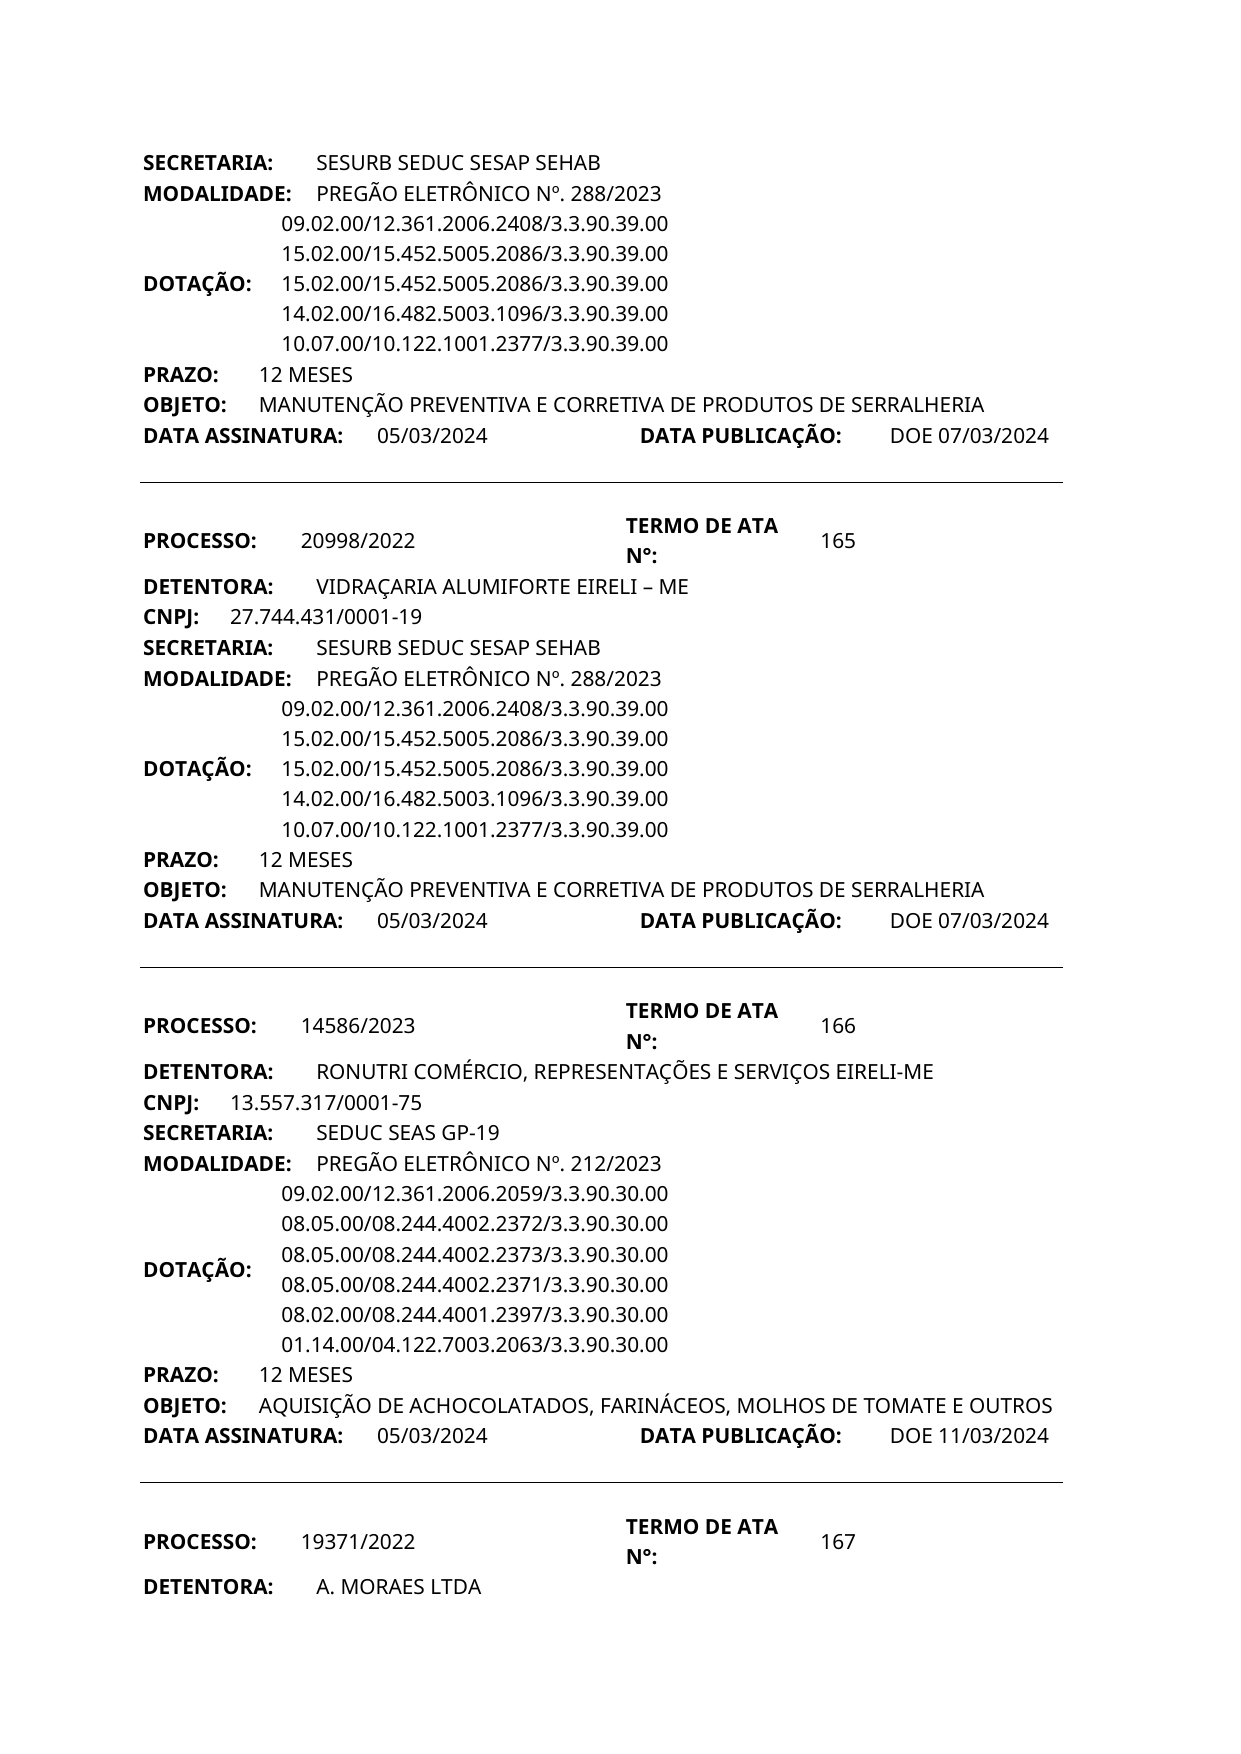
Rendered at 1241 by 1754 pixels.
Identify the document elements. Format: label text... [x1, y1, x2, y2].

table_header 20998/2022 [293, 511, 618, 571]
table_header 14586/2023 [293, 997, 618, 1057]
table_cell 05/03/2024 [370, 1421, 632, 1452]
table_cell MANUTENÇÃO PREVENTIVA E CORRETIVA DE PRODUTOS DE SERRALHERIA [251, 390, 1104, 421]
table_cell seduc seas gp-19 [309, 1118, 1104, 1149]
table_header 166 [813, 997, 1104, 1057]
table_cell DATA ASSINATURA: [136, 1421, 369, 1452]
table_cell DATA PUBLICAÇÃO: [632, 906, 882, 937]
table_cell DATA ASSINATURA: [136, 421, 369, 451]
table_cell 05/03/2024 [370, 421, 632, 451]
table_header PROCESSO: [136, 511, 293, 571]
table_header 165 [813, 511, 1104, 571]
table_cell DATA ASSINATURA: [136, 906, 369, 937]
table_cell PRAZO: [136, 1360, 251, 1391]
table_cell 12 meses [251, 359, 1104, 390]
table_cell doe 11/03/2024 [882, 1421, 1104, 1452]
table_cell sesurb seduc sesap sehab [309, 633, 1104, 663]
table_cell 05/03/2024 [370, 906, 632, 937]
table_cell doe 07/03/2024 [882, 421, 1104, 451]
table_cell MODALIDADE: [136, 178, 309, 209]
table_header TERMO DE ATA N°: [618, 997, 813, 1057]
table_cell 09.02.00/12.361.2006.2408/3.3.90.39.00 15.02.00/15.452.5005.2086/3.3.90.39.00 15.02.00/15.452.5005.2086/3.3.90.39.00 14.02.00/16.482.5003.1096/3.3.90.39.00 10.07.00/10.122.1001.2377/3.3.90.39.00 [274, 694, 1104, 844]
table_header PROCESSO: [136, 1512, 293, 1572]
table_cell PRAZO: [136, 845, 251, 875]
table_header 167 [813, 1512, 1104, 1572]
table_cell SECRETARIA: [136, 148, 309, 178]
table_cell OBJETO: [136, 390, 251, 421]
table_cell pregão eletrônico nº. 288/2023 [309, 178, 1104, 209]
table_header TERMO DE ATA N°: [618, 1512, 813, 1572]
table_cell DETENTORA: [136, 571, 309, 602]
table_cell pregão eletrônico nº. 212/2023 [309, 1149, 1104, 1179]
table_cell 12 meses [251, 1360, 1104, 1391]
table_cell 09.02.00/12.361.2006.2059/3.3.90.30.00 08.05.00/08.244.4002.2372/3.3.90.30.00 08.05.00/08.244.4002.2373/3.3.90.30.00 08.05.00/08.244.4002.2371/3.3.90.30.00 08.02.00/08.244.4001.2397/3.3.90.30.00 01.14.00/04.122.7003.2063/3.3.90.30.00 [274, 1180, 1104, 1360]
table_cell 13.557.317/0001-75 [223, 1087, 1104, 1118]
table_cell PRAZO: [136, 359, 251, 390]
table_cell DOTAÇÃO: [136, 694, 274, 844]
table_cell CNPJ: [136, 602, 222, 633]
table_cell SECRETARIA: [136, 1118, 309, 1149]
table_cell DOTAÇÃO: [136, 209, 274, 359]
table_cell MANUTENÇÃO PREVENTIVA E CORRETIVA DE PRODUTOS DE SERRALHERIA [251, 875, 1104, 906]
table_cell CNPJ: [136, 1087, 222, 1118]
table_cell OBJETO: [136, 875, 251, 906]
table_cell OBJETO: [136, 1391, 251, 1421]
table_cell 09.02.00/12.361.2006.2408/3.3.90.39.00 15.02.00/15.452.5005.2086/3.3.90.39.00 15.02.00/15.452.5005.2086/3.3.90.39.00 14.02.00/16.482.5003.1096/3.3.90.39.00 10.07.00/10.122.1001.2377/3.3.90.39.00 [274, 209, 1104, 359]
table_cell SECRETARIA: [136, 633, 309, 663]
table_cell DOTAÇÃO: [136, 1180, 274, 1360]
table_cell MODALIDADE: [136, 664, 309, 694]
table_cell MODALIDADE: [136, 1149, 309, 1179]
table_cell DETENTORA: [136, 1057, 309, 1087]
table_cell 27.744.431/0001-19 [223, 602, 1104, 633]
table_cell DETENTORA: [136, 1572, 309, 1603]
table_cell RONUTRI COMÉRCIO, REPRESENTAÇÕES E SERVIÇOS EIRELI-ME [309, 1057, 1104, 1087]
table_cell VIDRAÇARIA ALUMIFORTE EIRELI – ME [309, 571, 1104, 602]
table_cell A. MORAES LTDA [309, 1572, 1104, 1603]
table_cell pregão eletrônico nº. 288/2023 [309, 664, 1104, 694]
table_cell sesurb seduc sesap sehab [309, 148, 1104, 178]
table_cell DATA PUBLICAÇÃO: [632, 421, 882, 451]
table_cell doe 07/03/2024 [882, 906, 1104, 937]
table_header 19371/2022 [293, 1512, 618, 1572]
table_header PROCESSO: [136, 997, 293, 1057]
table_cell AQUISIÇÃO DE ACHOCOLATADOS, FARINÁCEOS, MOLHOS DE TOMATE E OUTROS [251, 1391, 1104, 1421]
table_header TERMO DE ATA N°: [618, 511, 813, 571]
table_cell DATA PUBLICAÇÃO: [632, 1421, 882, 1452]
table_cell 12 meses [251, 845, 1104, 875]
